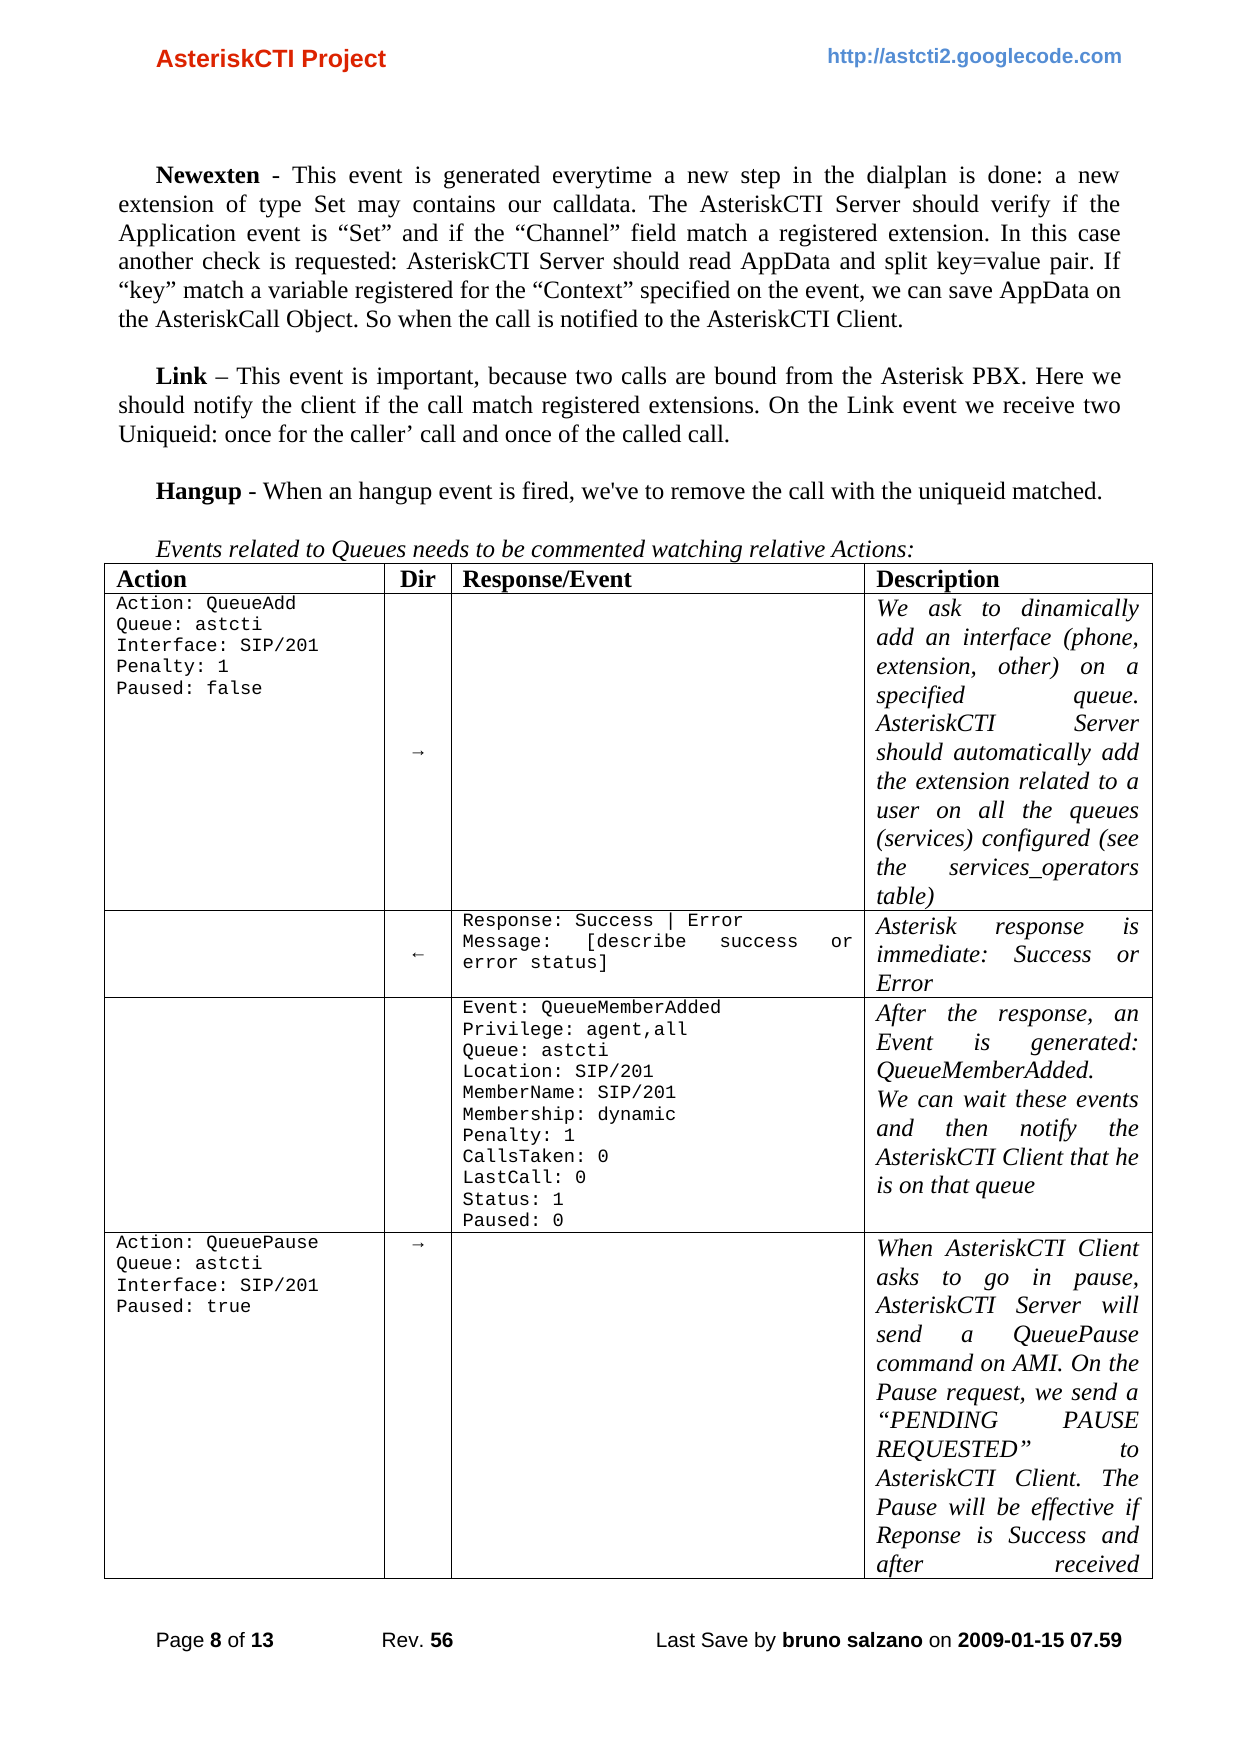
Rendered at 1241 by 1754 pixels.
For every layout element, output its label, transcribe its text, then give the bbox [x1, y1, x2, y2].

text Hangup - When an hangup event is fired, we've to remove the call with the uniqueid matched. [118, 476, 1122, 505]
table_cell Asterisk response is immediate: Success or Error [865, 911, 1152, 997]
table_cell [452, 1233, 864, 1578]
table_cell [452, 594, 864, 910]
table_header Action [105, 564, 384, 592]
table_cell ← [385, 911, 451, 997]
table_cell Action: QueueAdd Queue: astcti Interface: SIP/201 Penalty: 1 Paused: false [105, 594, 384, 910]
table_header Dir [385, 564, 451, 592]
table_cell Action: QueuePause Queue: astcti Interface: SIP/201 Paused: true [105, 1233, 384, 1578]
table_cell We ask to dinamically add an interface (phone, extension, other) on a specified queue. AsteriskCTI Server should automatically add the extension related to a user on all the queues (services) configured (see the services_operators table) [865, 594, 1152, 910]
table_header Description [865, 564, 1152, 592]
text Events related to Queues needs to be commented watching relative Actions: [118, 534, 1122, 563]
table_cell [385, 998, 451, 1232]
text Newexten - This event is generated everytime a new step in the dialplan is done: a new extension of type Set may contains our calldata. The AsteriskCTI Server should verify if the Application event is “Set” and if the “Channel” field match a registered extension. In this case another check is requested: AsteriskCTI Server should read AppData and split key=value pair. If “key” match a variable registered for the “Context” specified on the event, we can save AppData on the AsteriskCall Object. So when the call is notified to the AsteriskCTI Client. [118, 160, 1122, 333]
table_cell [105, 998, 384, 1232]
table_cell → [385, 1233, 451, 1578]
table_cell → [385, 594, 451, 910]
table_cell Response: Success | Error Message: [describe success or error status] [452, 911, 864, 997]
table_cell When AsteriskCTI Client asks to go in pause, AsteriskCTI Server will send a QueuePause command on AMI. On the Pause request, we send a “PENDING PAUSE REQUESTED” to AsteriskCTI Client. The Pause will be effective if Reponse is Success and after received [865, 1233, 1152, 1578]
table_cell Event: QueueMemberAdded Privilege: agent,all Queue: astcti Location: SIP/201 MemberName: SIP/201 Membership: dynamic Penalty: 1 CallsTaken: 0 LastCall: 0 Status: 1 Paused: 0 [452, 998, 864, 1232]
table_cell After the response, an Event is generated: QueueMemberAdded. We can wait these events and then notify the AsteriskCTI Client that he is on that queue [865, 998, 1152, 1232]
table_header Response/Event [452, 564, 864, 592]
text Link – This event is important, because two calls are bound from the Asterisk PBX. Here we should notify the client if the call match registered extensions. On the Link event we receive two Uniqueid: once for the caller’ call and once of the called call. [118, 361, 1122, 448]
table_cell [105, 911, 384, 997]
